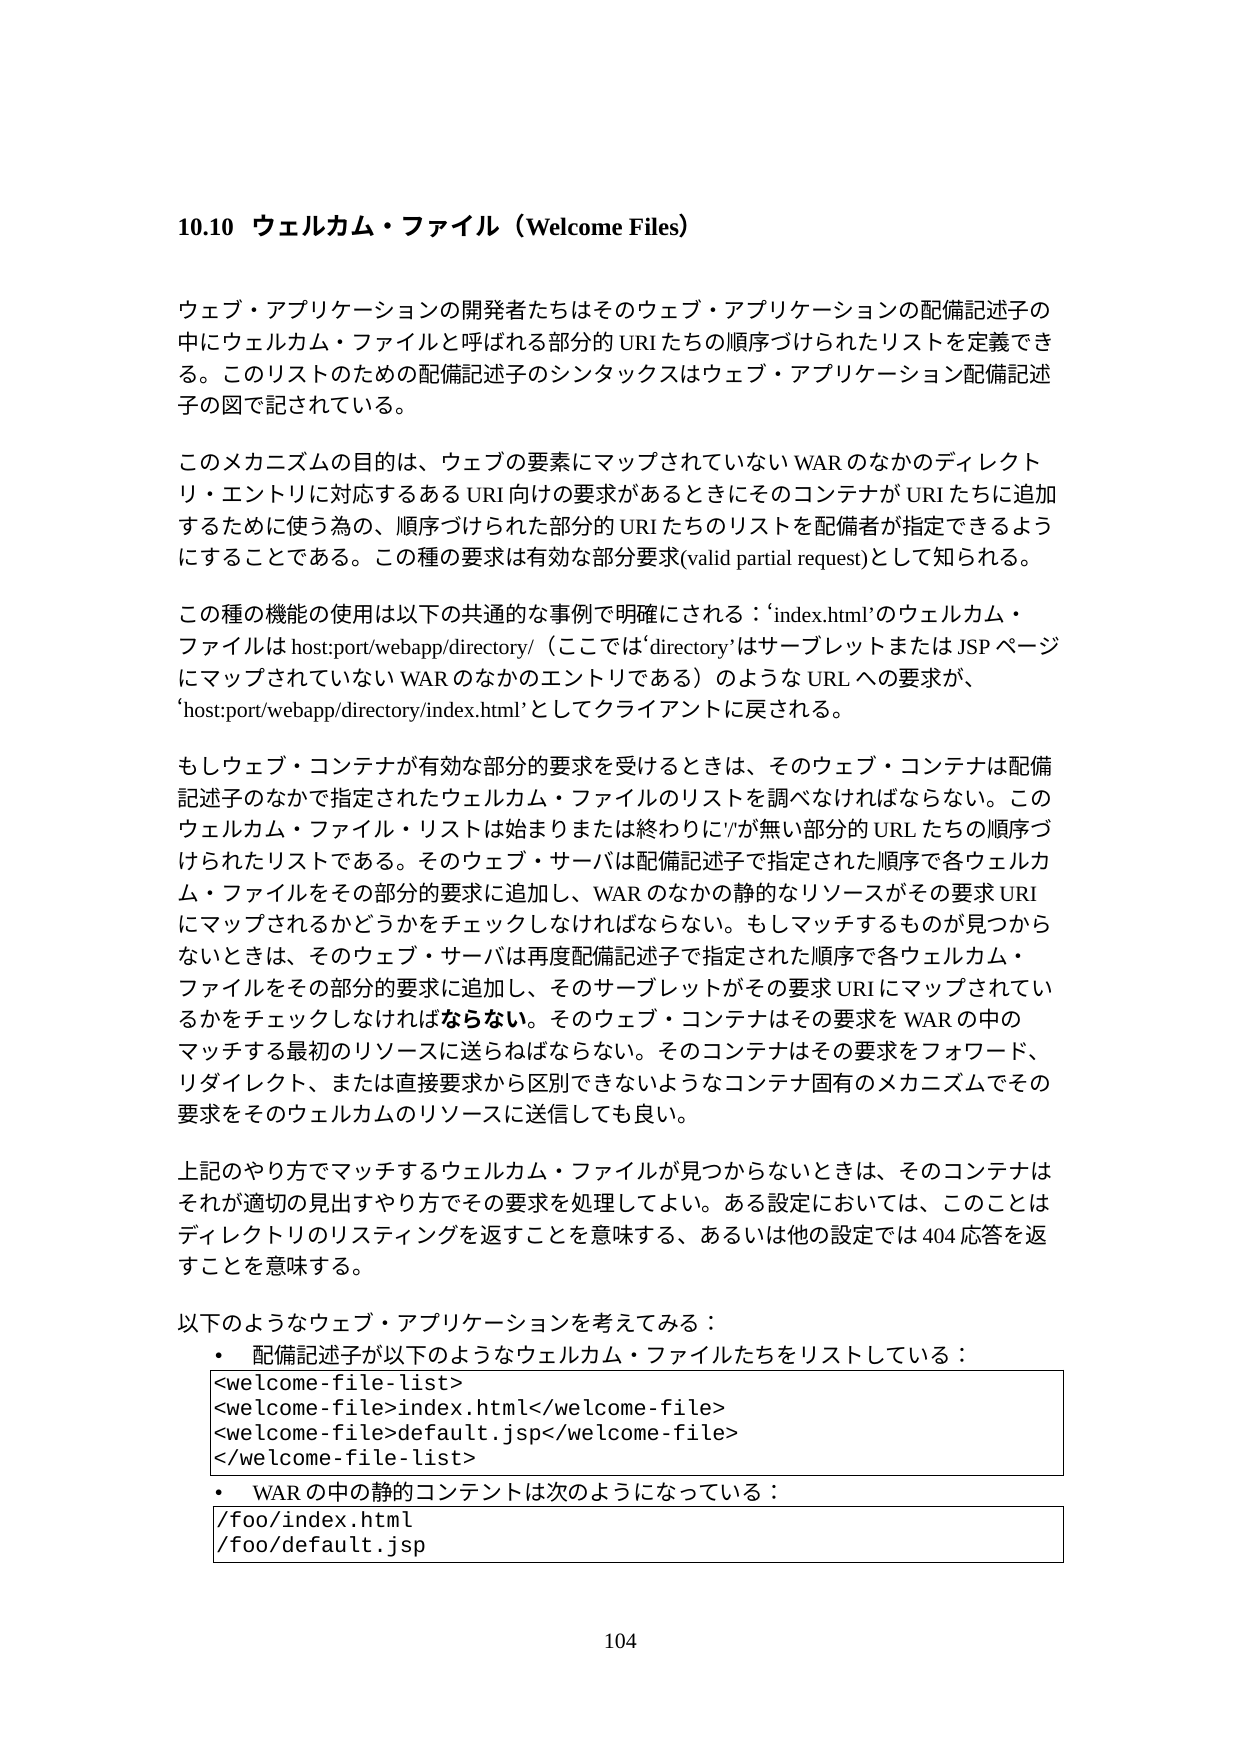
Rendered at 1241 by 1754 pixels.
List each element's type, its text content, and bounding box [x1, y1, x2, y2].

text もしウェブ・コンテナが有効な部分的要求を受けるときは、そのウェブ・コンテナは配備記述子のなかで指定されたウェルカム・ファイルのリストを調べなければならない。このウェルカム・ファイル・リストは始まりまたは終わりに'/'が無い部分的URLたちの順序づけられたリストである。そのウェブ・サーバは配備記述子で指定された順序で各ウェルカム・ファイルをその部分的要求に追加し、WARのなかの静的なリソースがその要求URIにマップされるかどうかをチェックしなければならない。もしマッチするものが見つからないときは、そのウェブ・サーバは再度配備記述子で指定された順序で各ウェルカム・ファイルをその部分的要求に追加し、そのサーブレットがその要求URIにマップされているかをチェックしなければならない。そのウェブ・コンテナはその要求をWARの中のマッチする最初のリソースに送らねばならない。そのコンテナはその要求をフォワード、リダイレクト、または直接要求から区別できないようなコンテナ固有のメカニズムでその要求をそのウェルカムのリソースに送信しても良い。 [177, 749, 1063, 1129]
list 配備記述子が以下のようなウェルカム・ファイルたちをリストしている： [215, 1338, 1063, 1369]
text <welcome-file>default.jsp</welcome-file> [211, 1419, 1063, 1444]
text 以下のようなウェブ・アプリケーションを考えてみる： [177, 1306, 1063, 1338]
text ウェブ・アプリケーションの開発者たちはそのウェブ・アプリケーションの配備記述子の中にウェルカム・ファイルと呼ばれる部分的URIたちの順序づけられたリストを定義できる。このリストのための配備記述子のシンタックスはウェブ・アプリケーション配備記述子の図で記されている。 [177, 293, 1063, 420]
list WARの中の静的コンテントは次のようになっている： [215, 1476, 1063, 1506]
text この種の機能の使用は以下の共通的な事例で明確にされる：‘index.html’のウェルカム・ファイルはhost:port/webapp/directory/（ここでは‘directory’はサーブレットまたはJSPページにマップされていないWARのなかのエントリである）のようなURLへの要求が、‘host:port/webapp/directory/index.html’としてクライアントに戻される。 [177, 597, 1063, 724]
text /foo/default.jsp [214, 1531, 1063, 1562]
subtitle ウェルカム・ファイル（Welcome Files） [177, 207, 1063, 243]
text <welcome-file>index.html</welcome-file> [211, 1394, 1063, 1419]
text このメカニズムの目的は、ウェブの要素にマップされていないWARのなかのディレクトリ・エントリに対応するあるURI向けの要求があるときにそのコンテナがURIたちに追加するために使う為の、順序づけられた部分的URIたちのリストを配備者が指定できるようにすることである。この種の要求は有効な部分要求(valid partial request)として知られる。 [177, 445, 1063, 572]
text </welcome-file-list> [211, 1444, 1063, 1475]
text 上記のやり方でマッチするウェルカム・ファイルが見つからないときは、そのコンテナはそれが適切の見出すやり方でその要求を処理してよい。ある設定においては、このことはディレクトリのリスティングを返すことを意味する、あるいは他の設定では404応答を返すことを意味する。 [177, 1154, 1063, 1281]
text <welcome-file-list> [211, 1371, 1063, 1394]
text /foo/index.html [214, 1507, 1063, 1531]
